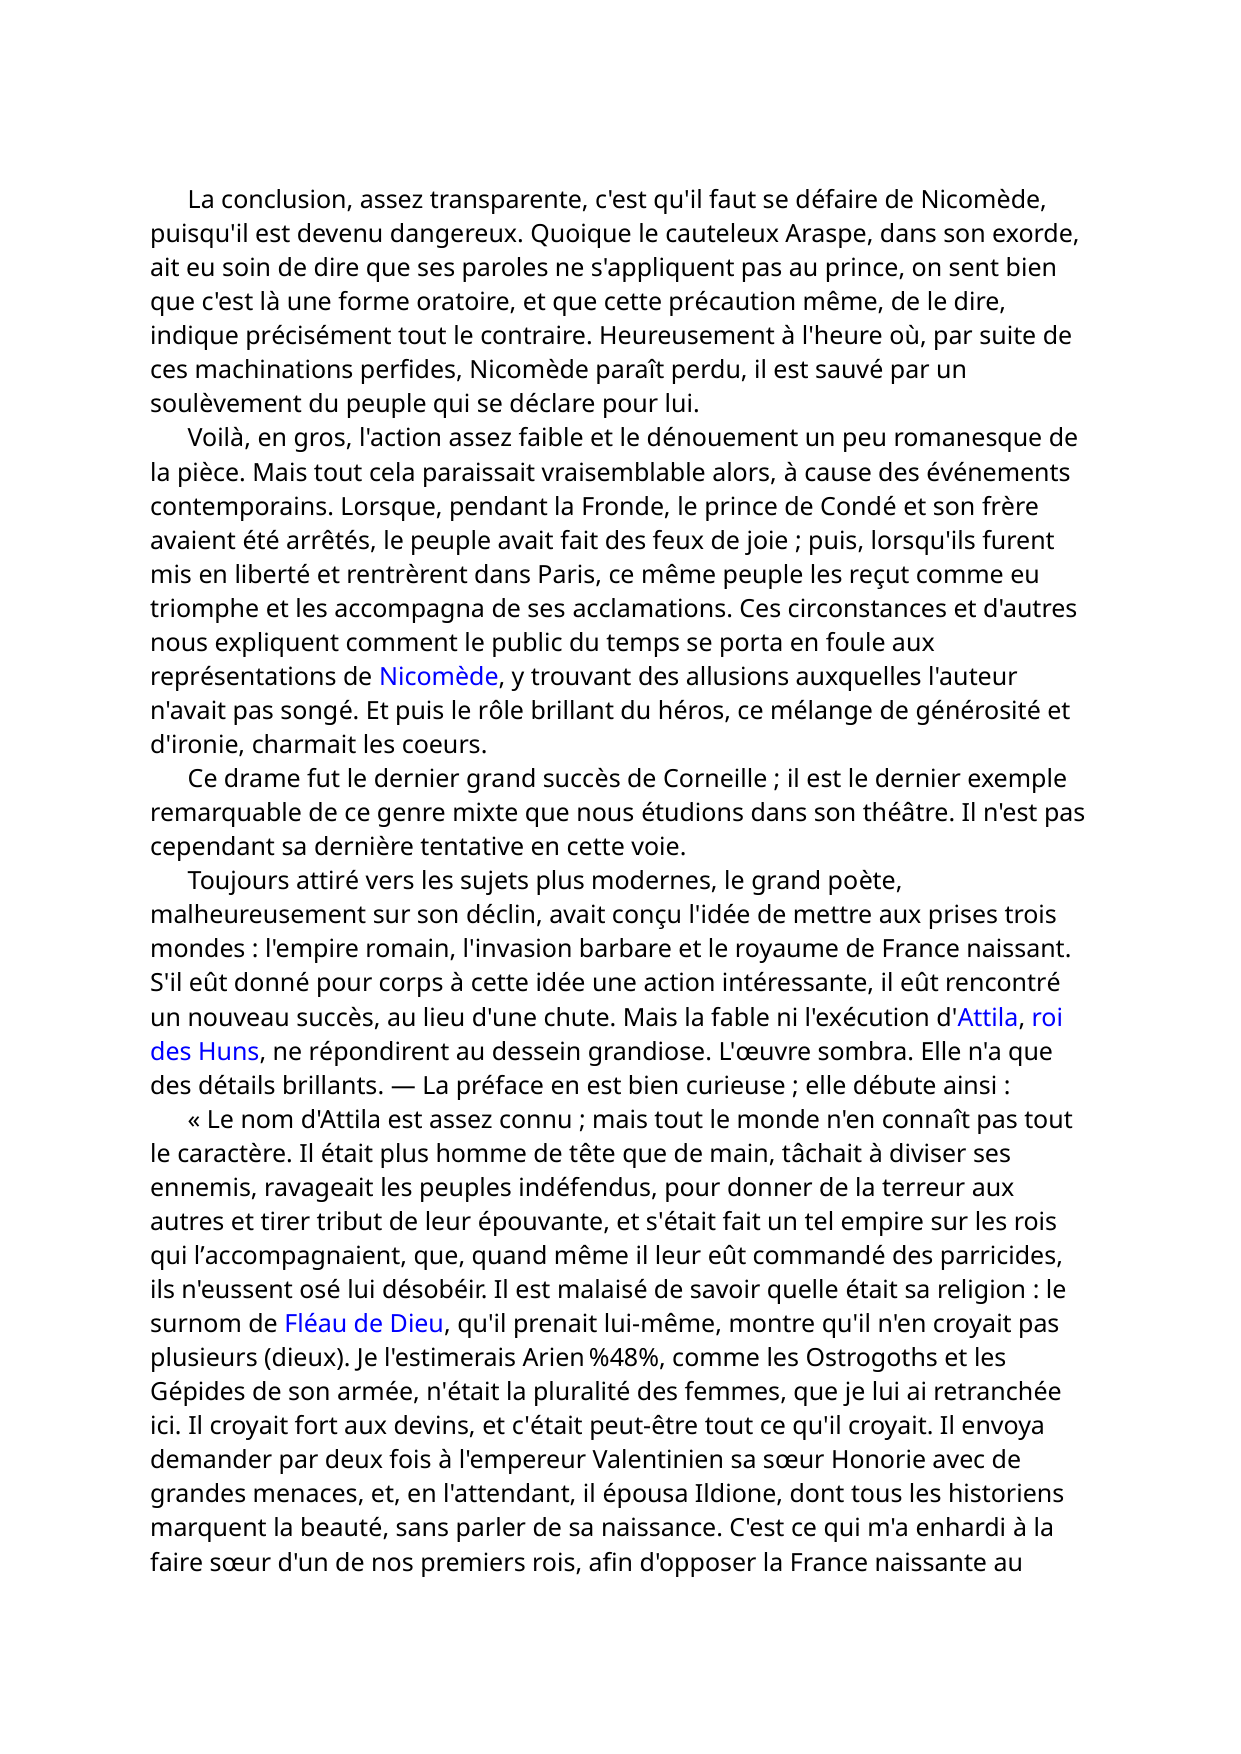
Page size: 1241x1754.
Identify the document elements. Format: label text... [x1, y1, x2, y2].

text Ce drame fut le dernier grand succès de Cor­neille ; il est le dernier exemple remarquable de ce genre mixte que nous étudions dans son théâtre. Il n'est pas cependant sa dernière tentative en cette voie. [150, 761, 1091, 863]
text « Le nom d'Attila est assez connu ; mais tout le monde n'en connaît pas tout le caractère. Il était plus homme de tête que de main, tâchait à diviser ses ennemis, ravageait les peuples indé­fendus, pour donner de la terreur aux autres et tirer tribut de leur épouvante, et s'était fait un tel empire sur les rois qui l’accompagnaient, que, quand même il leur eût commandé des parricides, ils n'eussent osé lui désobéir. Il est malaisé de savoir quelle était sa religion : le surnom de Fléau de Dieu, qu'il prenait lui-même, montre qu'il n'en croyait pas plusieurs (dieux). Je l'estimerais Arien %48%, comme les Ostrogoths et les Gépides de son armée, n'était la pluralité des femmes, que je lui ai retranchée ici. Il croyait fort aux devins, et c'était peut-être tout ce qu'il croyait. Il envoya demander par deux fois à l'em­pereur Valentinien sa sœur Honorie avec de grandes menaces, et, en l'attendant, il épousa Ildione, dont tous les historiens marquent la beauté, sans parler de sa naissance. C'est ce qui m'a enhardi à la faire sœur d'un de nos premiers rois, afin d'opposer la France naissante au [150, 1101, 1091, 1578]
text La conclusion, assez transparente, c'est qu'il faut se défaire de Nicomède, puisqu'il est devenu dange­reux. Quoique le cauteleux Araspe, dans son exorde, ait eu soin de dire que ses paroles ne s'appliquent pas au prince, on sent bien que c'est là une forme oratoire, et que cette précaution même, de le dire, indique précisément tout le contraire. Heu­reusement à l'heure où, par suite de ces machi­nations perfides, Nicomède paraît perdu, il est sauvé par un soulèvement du peuple qui se déclare pour lui. [150, 182, 1091, 420]
text Voilà, en gros, l'action assez faible et le dénoue­ment un peu romanesque de la pièce. Mais tout cela paraissait vraisemblable alors, à cause des événements contemporains. Lorsque, pendant la Fronde, le prince de Condé et son frère avaient été arrêtés, le peuple avait fait des feux de joie ; puis, lorsqu'ils furent mis en liberté et rentrèrent dans Paris, ce même peuple les reçut comme eu triomphe et les accompagna de ses acclamations. Ces circonstances et d'autres nous expliquent comment le public du temps se por­ta en foule aux représentations de Nicomède, y trouvant des allusions auxquelles l'auteur n'avait pas songé. Et puis le rôle brillant du héros, ce mélange de générosité et d'ironie, charmait les coeurs. [150, 420, 1091, 761]
text Toujours attiré vers les sujets plus modernes, le grand poète, malheureusement sur son déclin, avait conçu l'idée de mettre aux prises trois mondes : l'empire romain, l'invasion barbare et le royaume de France naissant. S'il eût donné pour corps à cette idée une action intéressante, il eût rencontré un nouveau succès, au lieu d'une chute. Mais la fable ni l'exécution d'Attila, roi des Huns, ne répondirent au dessein grandiose. L'œuvre sombra. Elle n'a que des détails brillants. — La préface en est bien curieuse ; elle débute ainsi : [150, 863, 1091, 1101]
